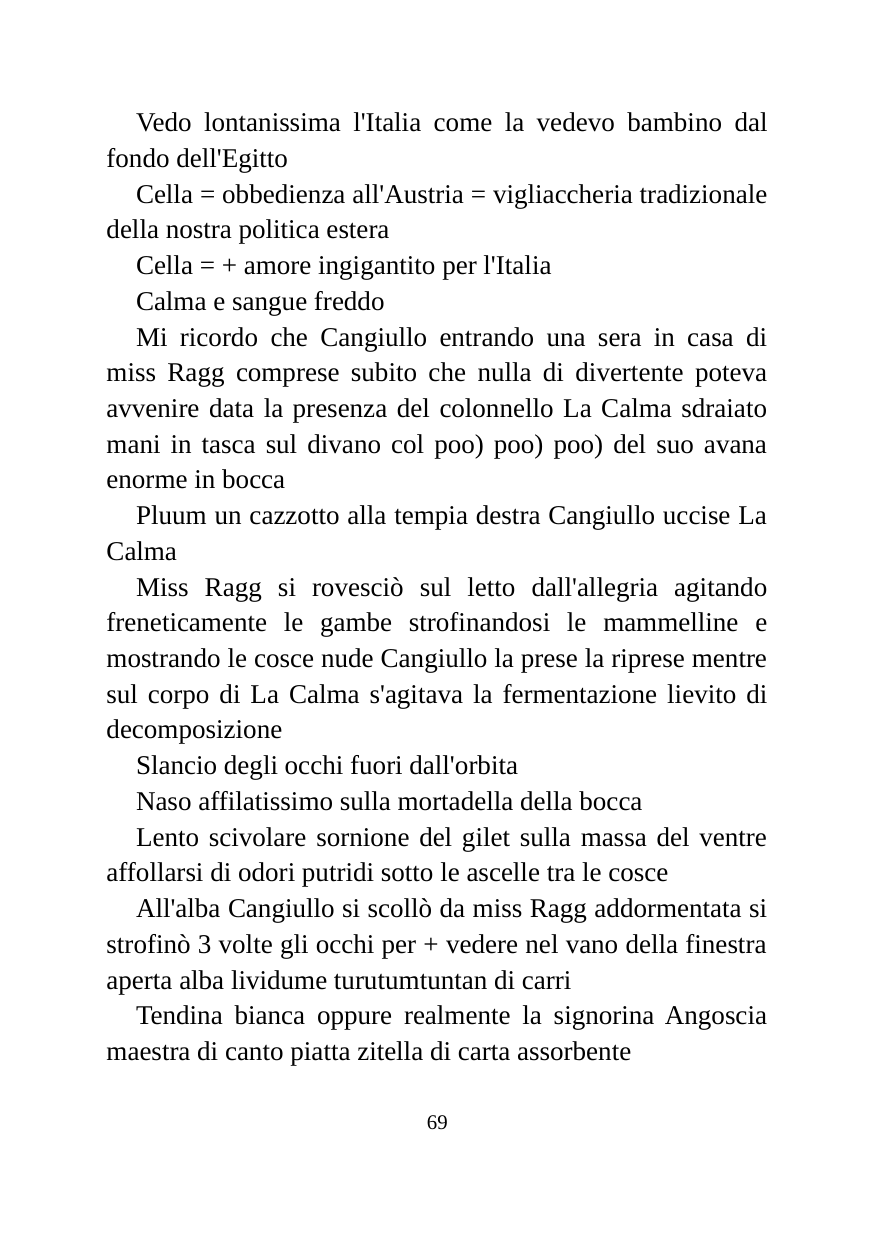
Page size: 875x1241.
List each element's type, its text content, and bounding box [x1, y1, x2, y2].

text Cella = + amore ingigantito per l'Italia [106, 249, 768, 280]
text Slancio degli occhi fuori dall'orbita [106, 749, 768, 781]
text Cella = obbedienza all'Austria = vigliaccheria tradizionale della nostra politica estera [106, 178, 768, 244]
text Vedo lontanissima l'Italia come la vedevo bambino dal fondo dell'Egitto [106, 106, 768, 173]
text Naso affilatissimo sulla mortadella della bocca [106, 785, 768, 816]
text Calma e sangue freddo [106, 285, 768, 316]
text All'alba Cangiullo si scollò da miss Ragg addormentata si strofinò 3 volte gli occhi per + vedere nel vano della finestra aperta alba lividume turutumtuntan di carri [106, 892, 768, 995]
text Lento scivolare sornione del gilet sulla massa del ventre affollarsi di odori putridi sotto le ascelle tra le cosce [106, 821, 768, 888]
text Tendina bianca oppure realmente la signorina Angoscia maestra di canto piatta zitella di carta assorbente [106, 999, 768, 1066]
text Pluum un cazzotto alla tempia destra Cangiullo uccise La Calma [106, 499, 768, 566]
text Miss Ragg si rovesciò sul letto dall'allegria agitando freneticamente le gambe strofinandosi le mammelline e mostrando le cosce nude Cangiullo la prese la riprese mentre sul corpo di La Calma s'agitava la fermentazione lievito di decomposizione [106, 571, 768, 745]
text Mi ricordo che Cangiullo entrando una sera in casa di miss Ragg comprese subito che nulla di divertente poteva avvenire data la presenza del colonnello La Calma sdraiato mani in tasca sul divano col poo) poo) poo) del suo avana enorme in bocca [106, 321, 768, 495]
